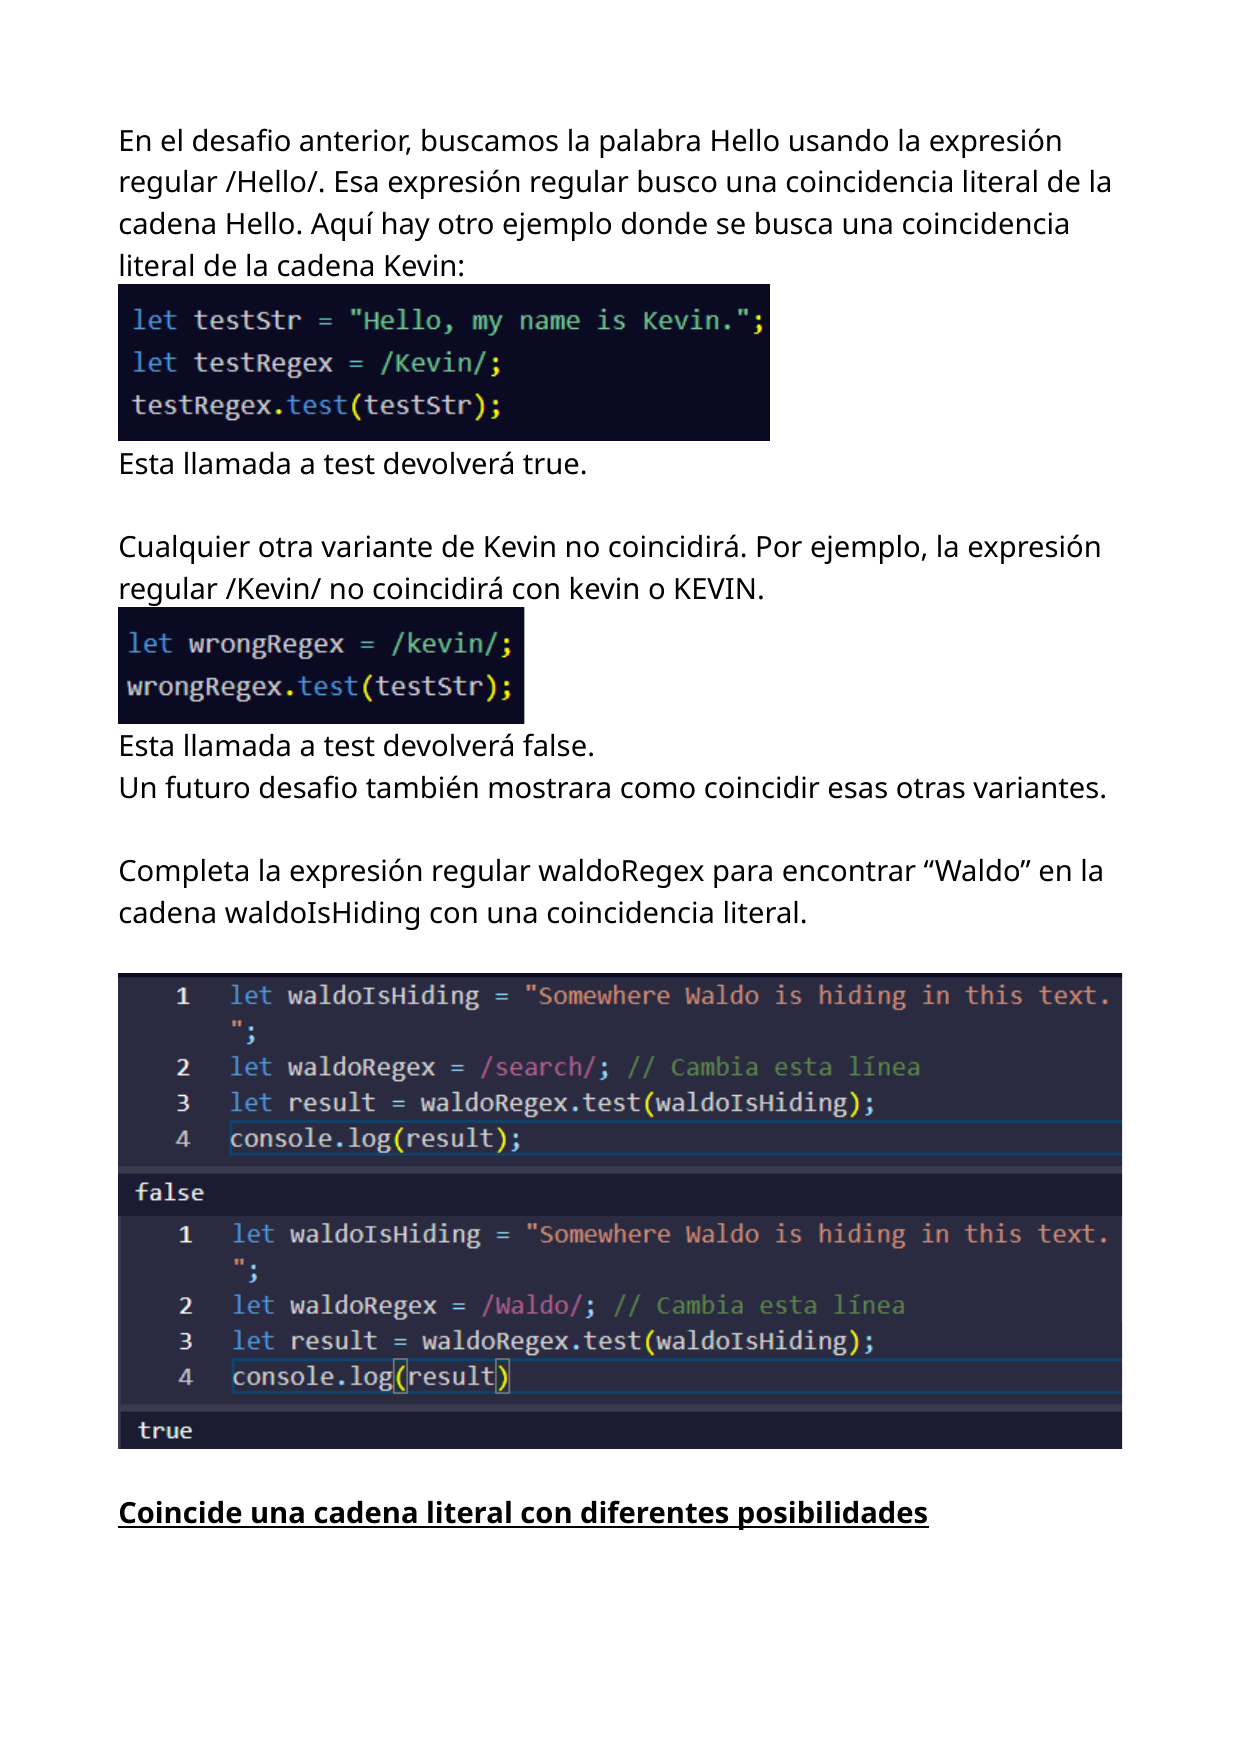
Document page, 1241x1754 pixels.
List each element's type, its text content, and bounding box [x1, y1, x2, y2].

text Esta llamada a test devolverá false. [118, 723, 1122, 765]
text Esta llamada a test devolverá true. [118, 441, 1122, 483]
text Completa la expresión regular waldoRegex para encontrar “Waldo” en la cadena waldoIsHiding con una coincidencia literal. [118, 848, 1122, 932]
text Coincide una cadena literal con diferentes posibilidades [118, 1491, 1122, 1532]
text Cualquier otra variante de Kevin no coincidirá. Por ejemplo, la expresión regular /Kevin/ no coincidirá con kevin o KEVIN. [118, 524, 1122, 608]
text Un futuro desafio también mostrara como coincidir esas otras variantes. [118, 765, 1122, 807]
text En el desafio anterior, buscamos la palabra Hello usando la expresión regular /Hello/. Esa expresión regular busco una coincidencia literal de la cadena Hello. Aquí hay otro ejemplo donde se busca una coincidencia literal de la cadena Kevin: [118, 118, 1122, 285]
